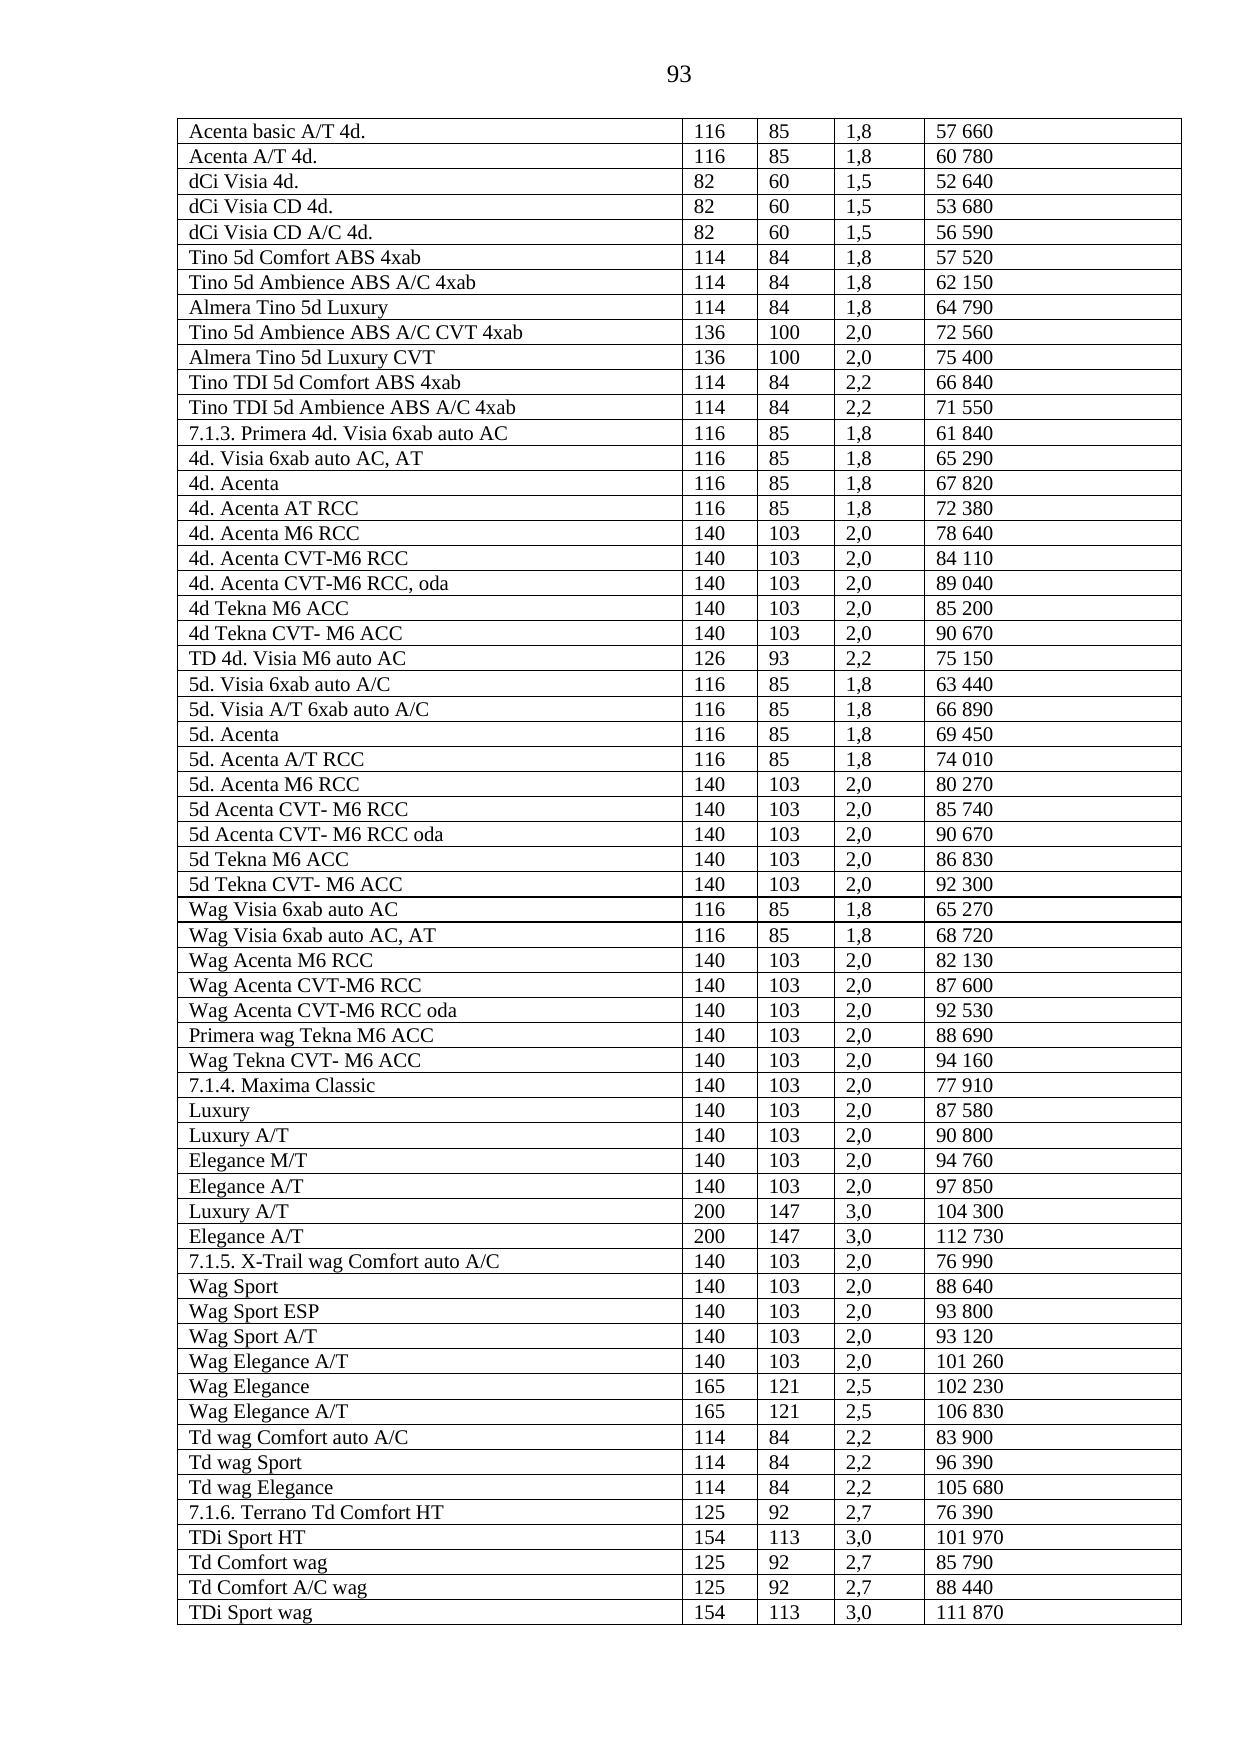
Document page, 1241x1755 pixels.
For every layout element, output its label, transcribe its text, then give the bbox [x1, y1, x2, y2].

table_cell 2,0 [835, 1324, 924, 1348]
table_cell 69 450 [925, 722, 1181, 746]
table_cell 93 [758, 646, 834, 670]
table_cell Td Comfort wag [178, 1550, 682, 1574]
table_cell 85 [758, 671, 834, 696]
table_cell 85 200 [925, 596, 1181, 620]
table_cell 85 [758, 446, 834, 469]
table_cell 92 530 [925, 998, 1181, 1022]
table_cell 60 [758, 169, 834, 193]
table_cell 103 [758, 1048, 834, 1072]
table_cell 2,2 [835, 1425, 924, 1449]
table_cell 113 [758, 1600, 834, 1624]
table_cell 140 [683, 1149, 757, 1172]
table_cell 97 850 [925, 1174, 1181, 1198]
table_cell 140 [683, 1023, 757, 1047]
table_cell 114 [683, 270, 757, 294]
table_cell Wag Elegance [178, 1374, 682, 1398]
table_cell 86 830 [925, 847, 1181, 871]
table_cell 77 910 [925, 1073, 1181, 1097]
table_cell 2,0 [835, 1274, 924, 1298]
table_cell Acenta A/T 4d. [178, 144, 682, 168]
table_cell 84 [758, 370, 834, 394]
table_cell 112 730 [925, 1224, 1181, 1248]
table_cell 125 [683, 1500, 757, 1524]
table_cell 1,8 [835, 496, 924, 520]
table_cell 140 [683, 772, 757, 796]
table_cell 114 [683, 395, 757, 419]
table_cell Wag Visia 6xab auto AC, AT [178, 923, 682, 947]
table_cell 116 [683, 471, 757, 495]
table_cell 103 [758, 847, 834, 871]
table_cell 84 [758, 245, 834, 269]
table_cell 3,0 [835, 1224, 924, 1248]
table_cell 60 780 [925, 144, 1181, 168]
table_cell 85 [758, 496, 834, 520]
table_cell 104 300 [925, 1199, 1181, 1223]
table_cell 84 [758, 395, 834, 419]
table_cell 66 840 [925, 370, 1181, 394]
table_cell 93 120 [925, 1324, 1181, 1348]
table_cell 165 [683, 1400, 757, 1423]
table_cell 2,0 [835, 1249, 924, 1273]
table_cell 103 [758, 872, 834, 896]
table_cell 116 [683, 697, 757, 721]
table_cell Almera Tino 5d Luxury [178, 295, 682, 319]
table_cell 60 [758, 220, 834, 244]
table_cell 85 [758, 119, 834, 143]
table_cell 2,0 [835, 320, 924, 344]
table_cell 2,0 [835, 1123, 924, 1147]
table_cell 1,8 [835, 671, 924, 696]
table_cell 126 [683, 646, 757, 670]
table_cell 140 [683, 1048, 757, 1072]
table_cell 4d Tekna CVT- M6 ACC [178, 621, 682, 645]
table_cell 84 110 [925, 546, 1181, 570]
table_cell 103 [758, 948, 834, 972]
table_cell 121 [758, 1374, 834, 1398]
table_cell 2,0 [835, 797, 924, 821]
table_cell 2,2 [835, 1450, 924, 1474]
table_cell 84 [758, 295, 834, 319]
table_cell 103 [758, 1098, 834, 1122]
table_cell 102 230 [925, 1374, 1181, 1398]
table_cell 84 [758, 270, 834, 294]
table_cell Tino 5d Ambience ABS A/C CVT 4xab [178, 320, 682, 344]
table_cell 2,0 [835, 1349, 924, 1373]
table_cell 90 800 [925, 1123, 1181, 1147]
table_cell 103 [758, 546, 834, 570]
table_cell 140 [683, 521, 757, 545]
table_cell dCi Visia 4d. [178, 169, 682, 193]
table_cell 2,0 [835, 571, 924, 595]
table_cell 90 670 [925, 822, 1181, 846]
table_cell 65 270 [925, 898, 1181, 921]
table_cell Almera Tino 5d Luxury CVT [178, 345, 682, 369]
table_cell 93 800 [925, 1299, 1181, 1323]
table_cell 116 [683, 446, 757, 469]
table_cell 116 [683, 671, 757, 696]
table_cell 71 550 [925, 395, 1181, 419]
table_cell 101 260 [925, 1349, 1181, 1373]
table_cell 83 900 [925, 1425, 1181, 1449]
table_cell 1,8 [835, 722, 924, 746]
table_cell 116 [683, 923, 757, 947]
table_cell 4d. Acenta CVT-M6 RCC [178, 546, 682, 570]
table_cell 116 [683, 119, 757, 143]
table_cell Td wag Sport [178, 1450, 682, 1474]
table_cell 85 740 [925, 797, 1181, 821]
table_cell 103 [758, 797, 834, 821]
table_cell 103 [758, 772, 834, 796]
table_cell 101 970 [925, 1525, 1181, 1549]
table_cell TDi Sport wag [178, 1600, 682, 1624]
table_cell 103 [758, 1073, 834, 1097]
table_cell 85 790 [925, 1550, 1181, 1574]
table_cell 1,5 [835, 220, 924, 244]
table_cell Wag Acenta CVT-M6 RCC [178, 973, 682, 997]
table_cell 85 [758, 471, 834, 495]
table_cell 85 [758, 747, 834, 771]
table_cell 136 [683, 320, 757, 344]
table_cell 2,0 [835, 998, 924, 1022]
table_cell Wag Visia 6xab auto AC [178, 898, 682, 921]
table_cell 154 [683, 1600, 757, 1624]
table_cell 63 440 [925, 671, 1181, 696]
table_cell 125 [683, 1550, 757, 1574]
table_cell 3,0 [835, 1600, 924, 1624]
table_cell 140 [683, 596, 757, 620]
table_cell dCi Visia CD 4d. [178, 195, 682, 218]
table_cell 103 [758, 1349, 834, 1373]
table_cell 140 [683, 872, 757, 896]
table_cell 85 [758, 697, 834, 721]
table_cell 136 [683, 345, 757, 369]
table_cell 140 [683, 973, 757, 997]
table_cell 2,0 [835, 1073, 924, 1097]
table_cell 60 [758, 195, 834, 218]
table_cell Wag Elegance A/T [178, 1400, 682, 1423]
table_cell 103 [758, 1324, 834, 1348]
table_cell 65 290 [925, 446, 1181, 469]
table_cell Wag Acenta CVT-M6 RCC oda [178, 998, 682, 1022]
table_cell 103 [758, 1123, 834, 1147]
table_cell 140 [683, 1249, 757, 1273]
table_cell 103 [758, 571, 834, 595]
table_cell 116 [683, 420, 757, 444]
table_cell 116 [683, 898, 757, 921]
table_cell 1,8 [835, 747, 924, 771]
table_cell 2,0 [835, 872, 924, 896]
table_cell Tino TDI 5d Ambience ABS A/C 4xab [178, 395, 682, 419]
table_cell 165 [683, 1374, 757, 1398]
table_cell 140 [683, 546, 757, 570]
table_cell 4d. Acenta AT RCC [178, 496, 682, 520]
table_cell 88 640 [925, 1274, 1181, 1298]
table_cell 5d Tekna CVT- M6 ACC [178, 872, 682, 896]
table_cell Luxury A/T [178, 1123, 682, 1147]
table_cell 67 820 [925, 471, 1181, 495]
table_cell 103 [758, 521, 834, 545]
table_cell Tino TDI 5d Comfort ABS 4xab [178, 370, 682, 394]
table_cell 2,0 [835, 1098, 924, 1122]
table_cell dCi Visia CD A/C 4d. [178, 220, 682, 244]
table_cell 87 600 [925, 973, 1181, 997]
table_cell 94 760 [925, 1149, 1181, 1172]
table_cell 106 830 [925, 1400, 1181, 1423]
table_cell 5d. Visia A/T 6xab auto A/C [178, 697, 682, 721]
table_cell Elegance A/T [178, 1224, 682, 1248]
table_cell 66 890 [925, 697, 1181, 721]
table_cell 140 [683, 1123, 757, 1147]
table_cell 85 [758, 923, 834, 947]
table_cell 1,5 [835, 195, 924, 218]
table_cell 2,5 [835, 1400, 924, 1423]
table_cell 2,2 [835, 646, 924, 670]
table_cell 114 [683, 1475, 757, 1499]
table_cell 103 [758, 822, 834, 846]
table_cell 140 [683, 621, 757, 645]
table_cell 147 [758, 1224, 834, 1248]
table_cell 7.1.5. X-Trail wag Comfort auto A/C [178, 1249, 682, 1273]
table_cell 85 [758, 898, 834, 921]
table_cell 75 150 [925, 646, 1181, 670]
table_cell 2,7 [835, 1500, 924, 1524]
table_cell 2,0 [835, 948, 924, 972]
table_cell 2,0 [835, 546, 924, 570]
table_cell Elegance M/T [178, 1149, 682, 1172]
table_cell Td wag Elegance [178, 1475, 682, 1499]
table_cell 87 580 [925, 1098, 1181, 1122]
table_cell 103 [758, 1023, 834, 1047]
table_cell 1,5 [835, 169, 924, 193]
table_cell 103 [758, 1274, 834, 1298]
table_cell 1,8 [835, 270, 924, 294]
table_cell 5d. Visia 6xab auto A/C [178, 671, 682, 696]
table_cell 3,0 [835, 1525, 924, 1549]
table_cell 92 [758, 1500, 834, 1524]
table_cell 89 040 [925, 571, 1181, 595]
table_cell 2,0 [835, 596, 924, 620]
table_cell 1,8 [835, 471, 924, 495]
table_cell 140 [683, 1174, 757, 1198]
table_cell 2,0 [835, 521, 924, 545]
table_cell 5d. Acenta M6 RCC [178, 772, 682, 796]
table_cell 140 [683, 948, 757, 972]
table_cell 75 400 [925, 345, 1181, 369]
table_cell 57 520 [925, 245, 1181, 269]
table_cell 1,8 [835, 898, 924, 921]
table_cell 2,7 [835, 1550, 924, 1574]
table_cell 2,2 [835, 395, 924, 419]
table_cell 2,2 [835, 370, 924, 394]
table_cell 154 [683, 1525, 757, 1549]
table_cell 4d. Acenta [178, 471, 682, 495]
table_cell 72 380 [925, 496, 1181, 520]
table_cell 82 [683, 169, 757, 193]
table_cell 1,8 [835, 245, 924, 269]
table_cell 80 270 [925, 772, 1181, 796]
table_cell Wag Elegance A/T [178, 1349, 682, 1373]
table_cell 116 [683, 747, 757, 771]
table_cell 1,8 [835, 119, 924, 143]
table_cell 103 [758, 1174, 834, 1198]
table_cell Td Comfort A/C wag [178, 1575, 682, 1599]
table_cell 5d. Acenta [178, 722, 682, 746]
table_cell 140 [683, 1324, 757, 1348]
table_cell 140 [683, 797, 757, 821]
table_cell Tino 5d Comfort ABS 4xab [178, 245, 682, 269]
table_cell 1,8 [835, 144, 924, 168]
table_cell 103 [758, 998, 834, 1022]
table_cell 4d. Visia 6xab auto AC, AT [178, 446, 682, 469]
table_cell 140 [683, 1349, 757, 1373]
table_cell Luxury [178, 1098, 682, 1122]
table_cell 140 [683, 1073, 757, 1097]
table_cell 114 [683, 245, 757, 269]
table_cell 68 720 [925, 923, 1181, 947]
table_cell 76 990 [925, 1249, 1181, 1273]
table_cell 103 [758, 621, 834, 645]
table_cell 2,0 [835, 1023, 924, 1047]
table_cell 2,0 [835, 1149, 924, 1172]
table_cell 1,8 [835, 446, 924, 469]
table_cell 76 390 [925, 1500, 1181, 1524]
table_cell 140 [683, 1098, 757, 1122]
table_cell 140 [683, 571, 757, 595]
table_cell 125 [683, 1575, 757, 1599]
table_cell 2,0 [835, 345, 924, 369]
table_cell 100 [758, 345, 834, 369]
table_cell 7.1.3. Primera 4d. Visia 6xab auto AC [178, 420, 682, 444]
table_cell 2,0 [835, 772, 924, 796]
table_cell 94 160 [925, 1048, 1181, 1072]
table_cell 74 010 [925, 747, 1181, 771]
table_cell 114 [683, 370, 757, 394]
table_cell 116 [683, 496, 757, 520]
table_cell 57 660 [925, 119, 1181, 143]
table_cell 4d Tekna M6 ACC [178, 596, 682, 620]
table_cell 90 670 [925, 621, 1181, 645]
table_cell 7.1.4. Maxima Classic [178, 1073, 682, 1097]
table_cell 1,8 [835, 295, 924, 319]
table_cell 105 680 [925, 1475, 1181, 1499]
table_cell 72 560 [925, 320, 1181, 344]
table_cell Wag Acenta M6 RCC [178, 948, 682, 972]
table_cell 116 [683, 144, 757, 168]
table_cell TDi Sport HT [178, 1525, 682, 1549]
table_cell 2,5 [835, 1374, 924, 1398]
table_cell 116 [683, 722, 757, 746]
table_cell 64 790 [925, 295, 1181, 319]
table_cell 61 840 [925, 420, 1181, 444]
table_cell 7.1.6. Terrano Td Comfort HT [178, 1500, 682, 1524]
table_cell 85 [758, 722, 834, 746]
table_cell 56 590 [925, 220, 1181, 244]
table_cell 113 [758, 1525, 834, 1549]
table_cell TD 4d. Visia M6 auto AC [178, 646, 682, 670]
table_cell 84 [758, 1425, 834, 1449]
table_cell 200 [683, 1199, 757, 1223]
table_cell 53 680 [925, 195, 1181, 218]
table_cell 140 [683, 847, 757, 871]
table_cell 114 [683, 1450, 757, 1474]
table_cell Tino 5d Ambience ABS A/C 4xab [178, 270, 682, 294]
table_cell 2,0 [835, 973, 924, 997]
table_cell 82 [683, 220, 757, 244]
table_cell 2,0 [835, 1048, 924, 1072]
table_cell 84 [758, 1475, 834, 1499]
table_cell Wag Tekna CVT- M6 ACC [178, 1048, 682, 1072]
table_cell Wag Sport ESP [178, 1299, 682, 1323]
table_cell 92 300 [925, 872, 1181, 896]
table_cell Primera wag Tekna M6 ACC [178, 1023, 682, 1047]
table_cell 200 [683, 1224, 757, 1248]
table_cell 4d. Acenta M6 RCC [178, 521, 682, 545]
table_cell 85 [758, 144, 834, 168]
table_cell 103 [758, 973, 834, 997]
table_cell 2,0 [835, 1174, 924, 1198]
table_cell 62 150 [925, 270, 1181, 294]
table_cell 5d Acenta CVT- M6 RCC [178, 797, 682, 821]
table_cell 103 [758, 596, 834, 620]
table_cell 4d. Acenta CVT-M6 RCC, oda [178, 571, 682, 595]
table_cell 85 [758, 420, 834, 444]
table_cell 2,2 [835, 1475, 924, 1499]
table_cell 114 [683, 295, 757, 319]
table_cell 2,0 [835, 822, 924, 846]
table_cell 2,0 [835, 621, 924, 645]
table_cell 5d Acenta CVT- M6 RCC oda [178, 822, 682, 846]
table_cell 5d. Acenta A/T RCC [178, 747, 682, 771]
table_cell 2,7 [835, 1575, 924, 1599]
table_cell 2,0 [835, 1299, 924, 1323]
table_cell 3,0 [835, 1199, 924, 1223]
table_cell 140 [683, 822, 757, 846]
table_cell 121 [758, 1400, 834, 1423]
table_cell 103 [758, 1249, 834, 1273]
table_cell 140 [683, 998, 757, 1022]
table_cell 114 [683, 1425, 757, 1449]
table_cell 103 [758, 1299, 834, 1323]
table_cell Acenta basic A/T 4d. [178, 119, 682, 143]
table_cell 1,8 [835, 697, 924, 721]
table_cell 82 130 [925, 948, 1181, 972]
table_cell 92 [758, 1550, 834, 1574]
table_cell 96 390 [925, 1450, 1181, 1474]
table_cell Luxury A/T [178, 1199, 682, 1223]
table_cell 140 [683, 1299, 757, 1323]
table_cell 84 [758, 1450, 834, 1474]
table_cell Wag Sport A/T [178, 1324, 682, 1348]
table_cell Wag Sport [178, 1274, 682, 1298]
table_cell 88 440 [925, 1575, 1181, 1599]
table_cell 140 [683, 1274, 757, 1298]
table_cell 111 870 [925, 1600, 1181, 1624]
table_cell 103 [758, 1149, 834, 1172]
table_cell 52 640 [925, 169, 1181, 193]
table_cell 88 690 [925, 1023, 1181, 1047]
table_cell 2,0 [835, 847, 924, 871]
table_cell Elegance A/T [178, 1174, 682, 1198]
table_cell 5d Tekna M6 ACC [178, 847, 682, 871]
table_cell 92 [758, 1575, 834, 1599]
table_cell 100 [758, 320, 834, 344]
table_cell 78 640 [925, 521, 1181, 545]
table_cell 1,8 [835, 420, 924, 444]
table_cell 82 [683, 195, 757, 218]
table_cell 1,8 [835, 923, 924, 947]
table_cell 147 [758, 1199, 834, 1223]
table_cell Td wag Comfort auto A/C [178, 1425, 682, 1449]
